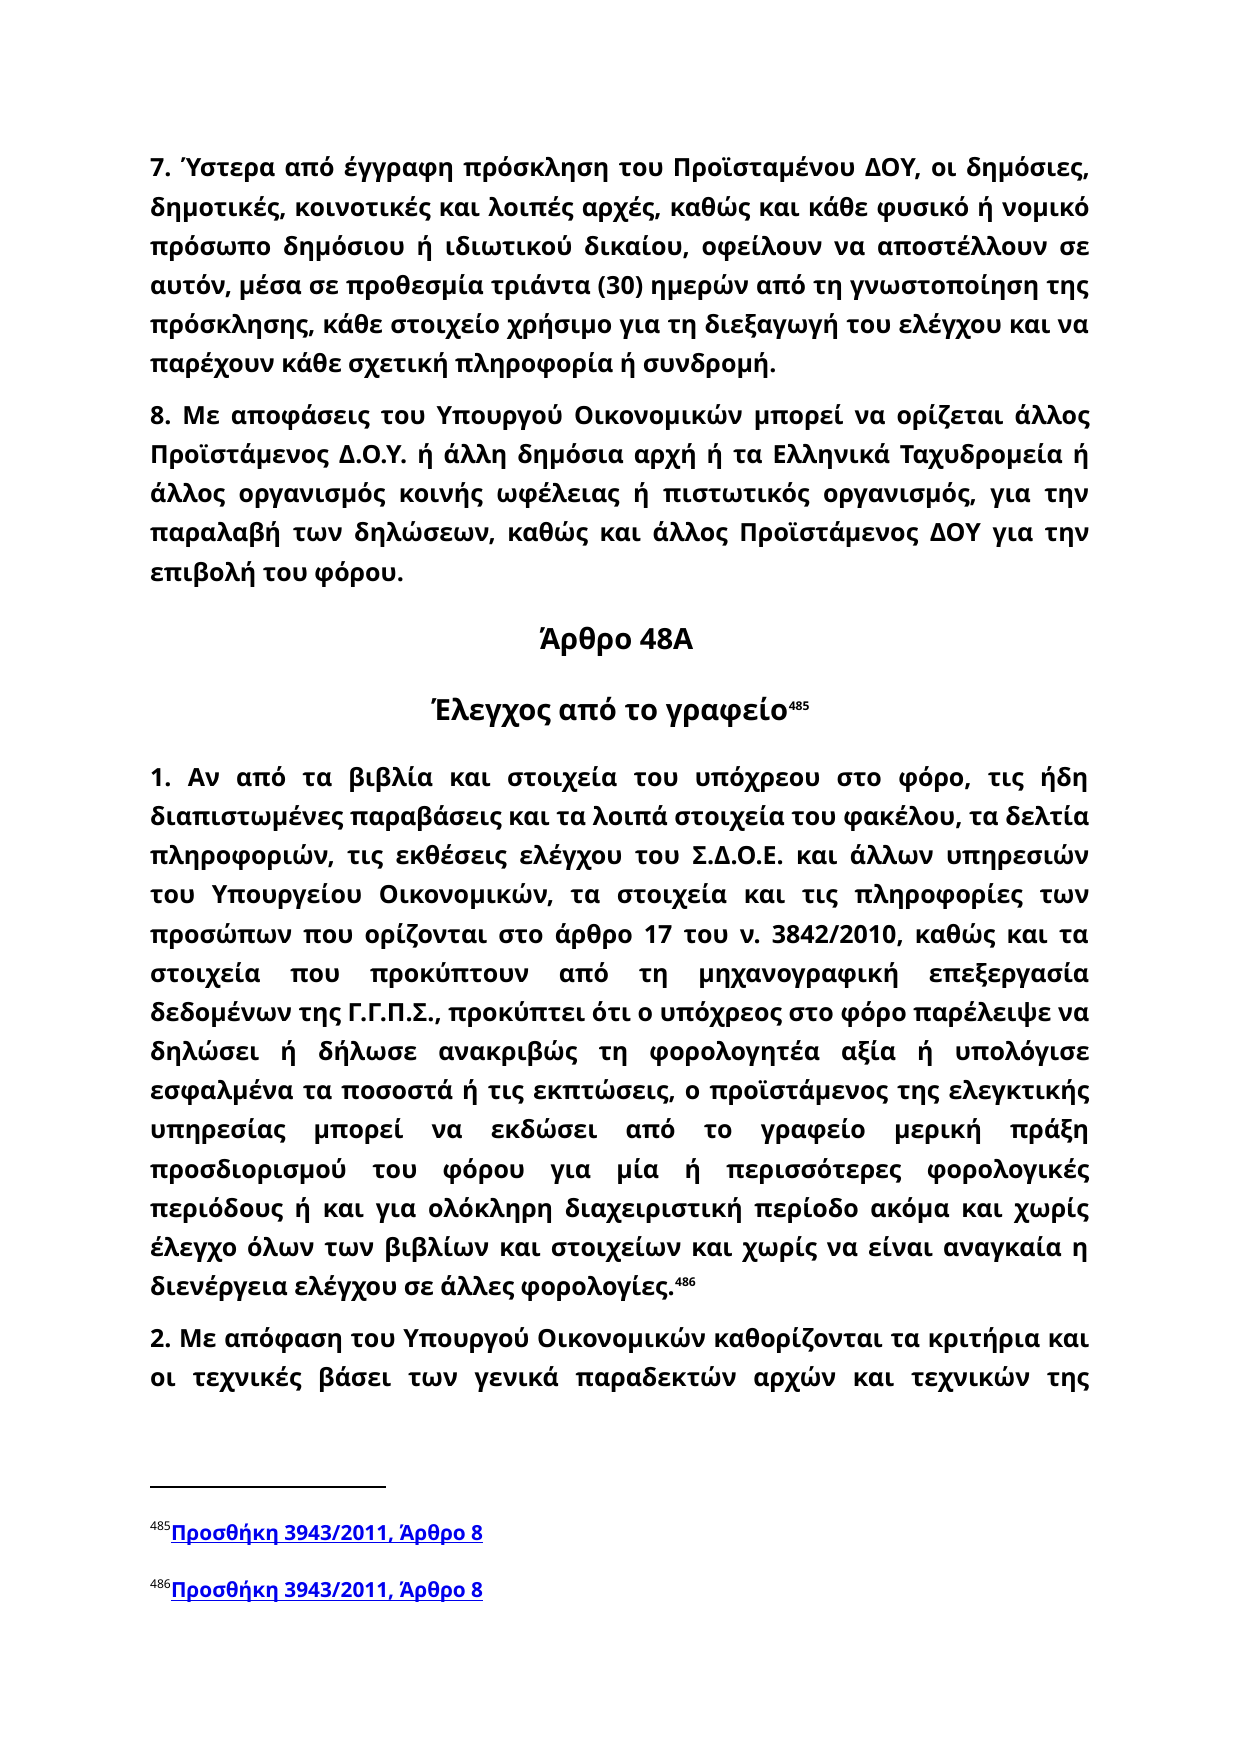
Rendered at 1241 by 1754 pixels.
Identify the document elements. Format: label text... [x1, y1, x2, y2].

text 1. Αν από τα βιβλία και στοιχεία του υπόχρεου στο φόρο, τις ήδη διαπιστωμένες παραβάσεις και τα λοιπά στοιχεία του φακέλου, τα δελτία πληροφοριών, τις εκθέσεις ελέγχου του Σ.Δ.Ο.Ε. και άλλων υπηρεσιών του Υπουργείου Οικονομικών, τα στοιχεία και τις πληροφορίες των προσώπων που ορίζονται στο άρθρο 17 του ν. 3842/2010, καθώς και τα στοιχεία που προκύπτουν από τη μηχανογραφική επεξεργασία δεδομένων της Γ.Γ.Π.Σ., προκύπτει ότι ο υπόχρεος στο φόρο παρέλειψε να δηλώσει ή δήλωσε ανακριβώς τη φορολογητέα αξία ή υπολόγισε εσφαλμένα τα ποσοστά ή τις εκπτώσεις, ο προϊστάμενος της ελεγκτικής υπηρεσίας μπορεί να εκδώσει από το γραφείο μερική πράξη προσδιορισμού του φόρου για μία ή περισσότερες φορολογικές περιόδους ή και για ολόκληρη διαχειριστική περίοδο ακόμα και χωρίς έλεγχο όλων των βιβλίων και στοιχείων και χωρίς να είναι αναγκαία η διενέργεια ελέγχου σε άλλες φορολογίες. [150, 759, 1090, 1303]
text 2. Με απόφαση του Υπουργού Οικονομικών καθορίζονται τα κριτήρια και οι τεχνικές βάσει των γενικά παραδεκτών αρχών και τεχνικών της [150, 1320, 1090, 1394]
text 8. Με αποφάσεις του Υπουργού Οικονομικών μπορεί να ορίζεται άλλος Προϊστάμενος Δ.Ο.Υ. ή άλλη δημόσια αρχή ή τα Ελληνικά Ταχυδρομεία ή άλλος οργανισμός κοινής ωφέλειας ή πιστωτικός οργανισμός, για την παραλαβή των δηλώσεων, καθώς και άλλος Προϊστάμενος ΔΟΥ για την επιβολή του φόρου. [150, 397, 1090, 588]
text 7. Ύστερα από έγγραφη πρόσκληση του Προϊσταμένου ΔΟΥ, οι δημόσιες, δημοτικές, κοινοτικές και λοιπές αρχές, καθώς και κάθε φυσικό ή νομικό πρόσωπο δημόσιου ή ιδιωτικού δικαίου, οφείλουν να αποστέλλουν σε αυτόν, μέσα σε προθεσμία τριάντα (30) ημερών από τη γνωστοποίηση της πρόσκλησης, κάθε στοιχείο χρήσιμο για τη διεξαγωγή του ελέγχου και να παρέχουν κάθε σχετική πληροφορία ή συνδρομή. [150, 150, 1090, 380]
text Προσθήκη 3943/2011, Άρθρο 8 [150, 1576, 1090, 1604]
subtitle Έλεγχος από το γραφείο [150, 689, 1090, 729]
subtitle Άρθρο 48Α [150, 618, 1090, 658]
text Προσθήκη 3943/2011, Άρθρο 8 [150, 1518, 1090, 1546]
